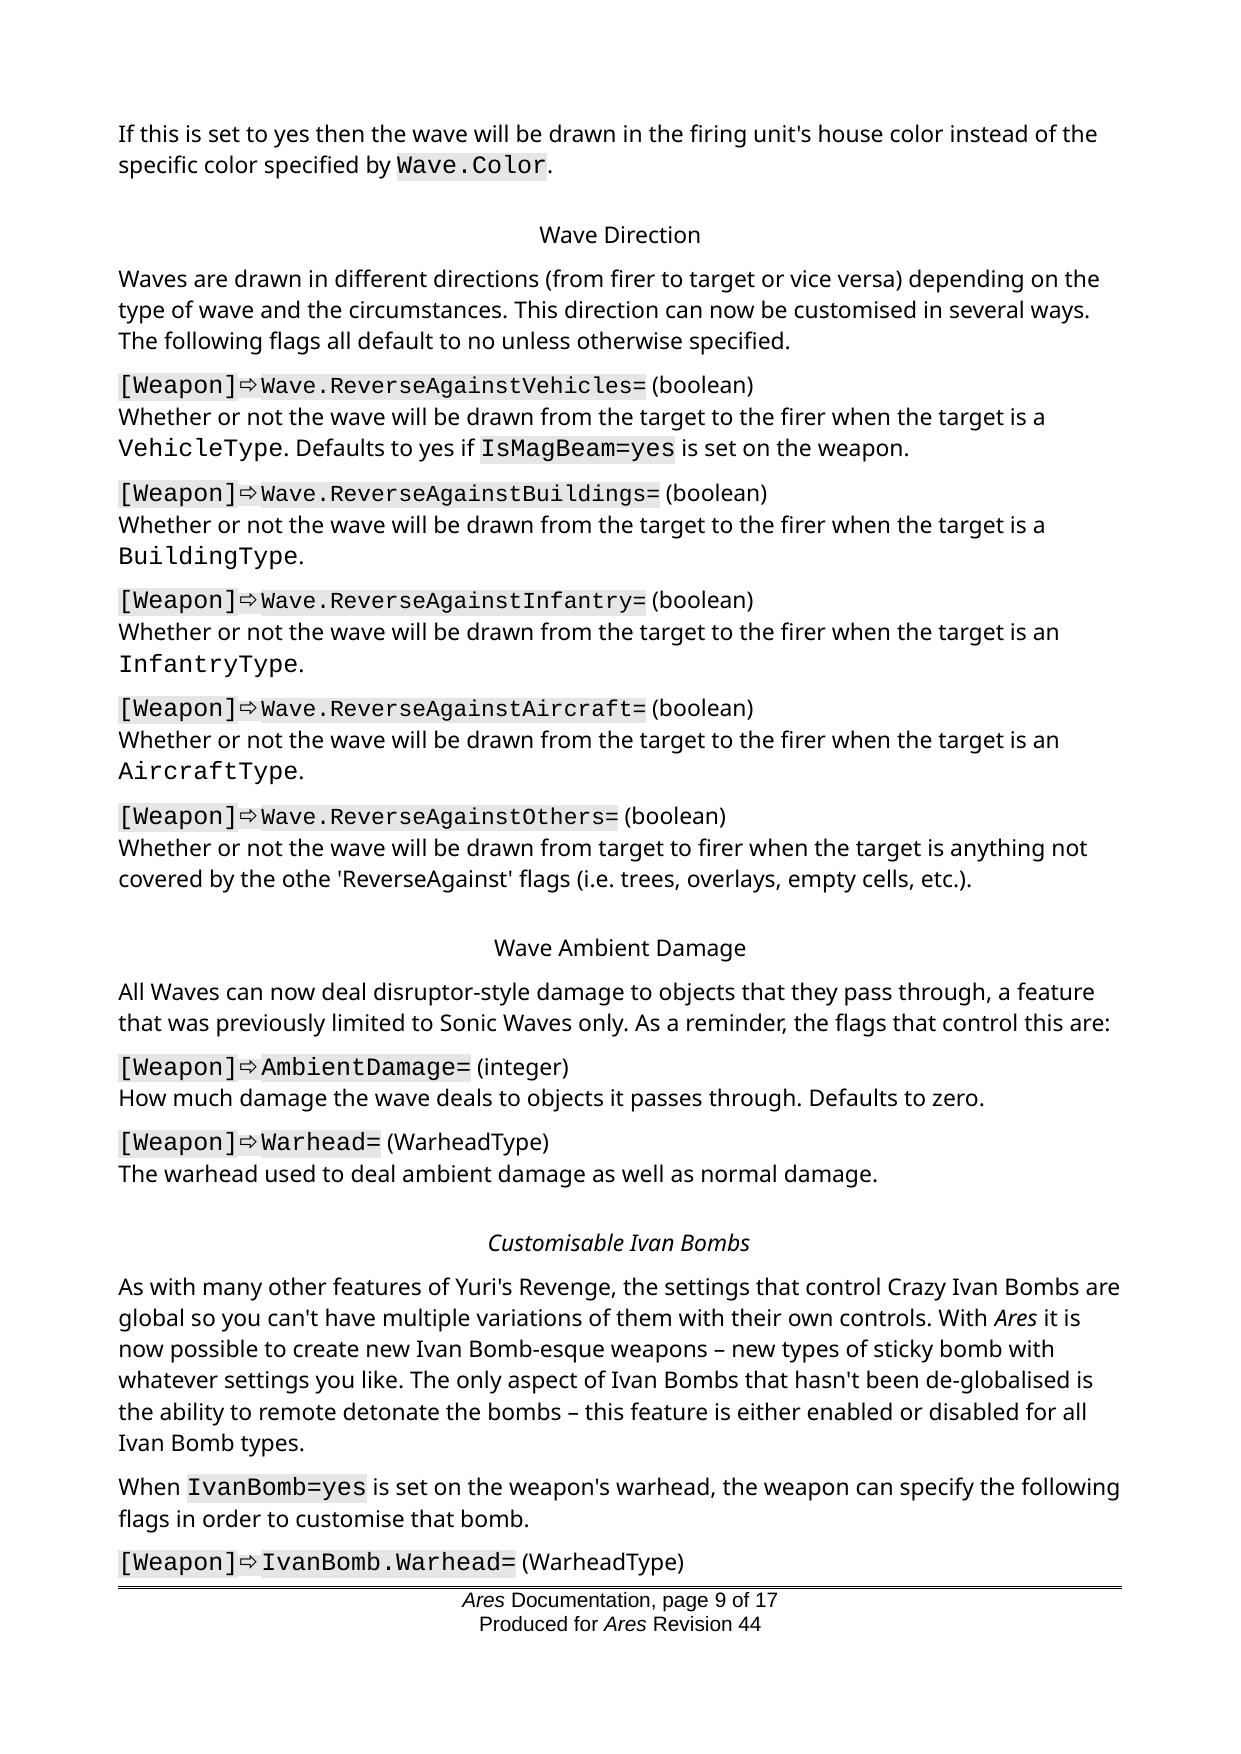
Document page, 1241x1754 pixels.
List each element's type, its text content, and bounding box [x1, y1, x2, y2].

text [Weapon]AmbientDamage= (integer) How much damage the wave deals to objects it passes through. Defaults to zero. [118, 1050, 1122, 1114]
text [Weapon]Wave.ReverseAgainstBuildings= (boolean) Whether or not the wave will be drawn from the target to the firer when the target is a BuildingType. [118, 477, 1122, 572]
text [Weapon]Wave.ReverseAgainstOthers= (boolean) Whether or not the wave will be drawn from target to firer when the target is anything not covered by the othe 'ReverseAgainst' flags (i.e. trees, overlays, empty cells, etc.). [118, 800, 1122, 894]
text [Weapon]Wave.ReverseAgainstAircraft= (boolean) Whether or not the wave will be drawn from the target to the firer when the target is an AircraftType. [118, 692, 1122, 787]
text Waves are drawn in different directions (from firer to target or vice versa) depending on the type of wave and the circumstances. This direction can now be customised in several ways. The following flags all default to no unless otherwise specified. [118, 263, 1122, 356]
text [Weapon]Wave.ReverseAgainstVehicles= (boolean) Whether or not the wave will be drawn from the target to the firer when the target is a VehicleType. Defaults to yes if IsMagBeam=yes is set on the weapon. [118, 369, 1122, 464]
text All Waves can now deal disruptor-style damage to objects that they pass through, a feature that was previously limited to Sonic Waves only. As a reminder, the flags that control this are: [118, 975, 1122, 1038]
text [Weapon]Warhead= (WarheadType) The warhead used to deal ambient damage as well as normal damage. [118, 1126, 1122, 1189]
text When IvanBomb=yes is set on the weapon's warhead, the weapon can specify the following flags in order to customise that bomb. [118, 1471, 1122, 1534]
text [Weapon]IvanBomb.Warhead= (WarheadType) [118, 1546, 1122, 1578]
text [Weapon]Wave.ReverseAgainstInfantry= (boolean) Whether or not the wave will be drawn from the target to the firer when the target is an InfantryType. [118, 584, 1122, 679]
text If this is set to yes then the wave will be drawn in the firing unit's house color instead of the specific color specified by Wave.Color. [118, 118, 1122, 181]
subtitle Wave Ambient Damage [118, 932, 1122, 963]
subtitle Customisable Ivan Bombs [118, 1227, 1122, 1258]
text As with many other features of Yuri's Revenge, the settings that control Crazy Ivan Bombs are global so you can't have multiple variations of them with their own controls. With Ares it is now possible to create new Ivan Bomb-esque weapons – new types of sticky bomb with whatever settings you like. The only aspect of Ivan Bombs that hasn't been de-globalised is the ability to remote detonate the bombs – this feature is either enabled or disabled for all Ivan Bomb types. [118, 1271, 1122, 1458]
subtitle Wave Direction [118, 219, 1122, 250]
